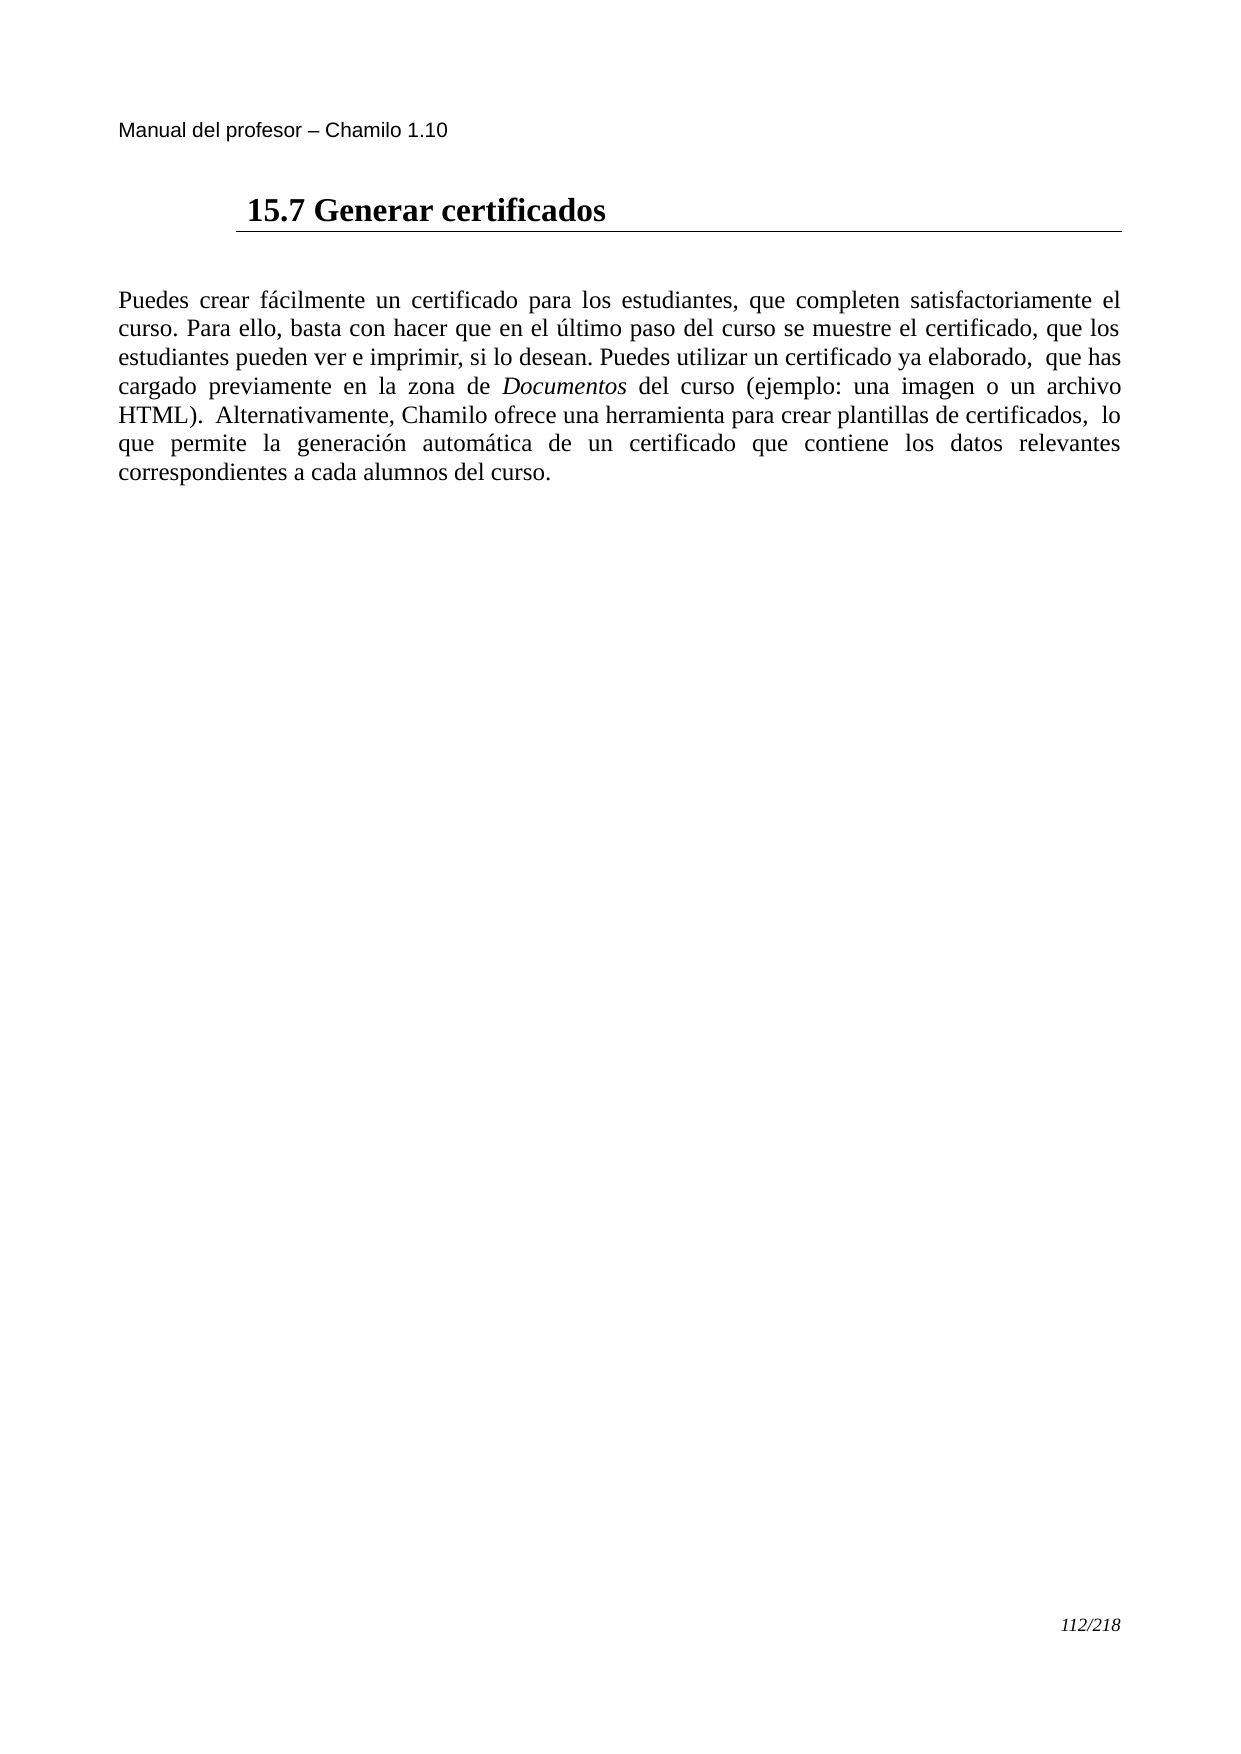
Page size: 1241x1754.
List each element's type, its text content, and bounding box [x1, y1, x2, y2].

subtitle Generar certificados [236, 190, 1122, 231]
text Puedes crear fácilmente un certificado para los estudiantes, que completen satisfactoriamente el curso. Para ello, basta con hacer que en el último paso del curso se muestre el certificado, que los estudiantes pueden ver e imprimir, si lo desean. Puedes utilizar un certificado ya elaborado, que has cargado previamente en la zona de Documentos del curso (ejemplo: una imagen o un archivo HTML). Alternativamente, Chamilo ofrece una herramienta para crear plantillas de certificados, lo que permite la generación automática de un certificado que contiene los datos relevantes correspondientes a cada alumnos del curso. [118, 285, 1122, 486]
